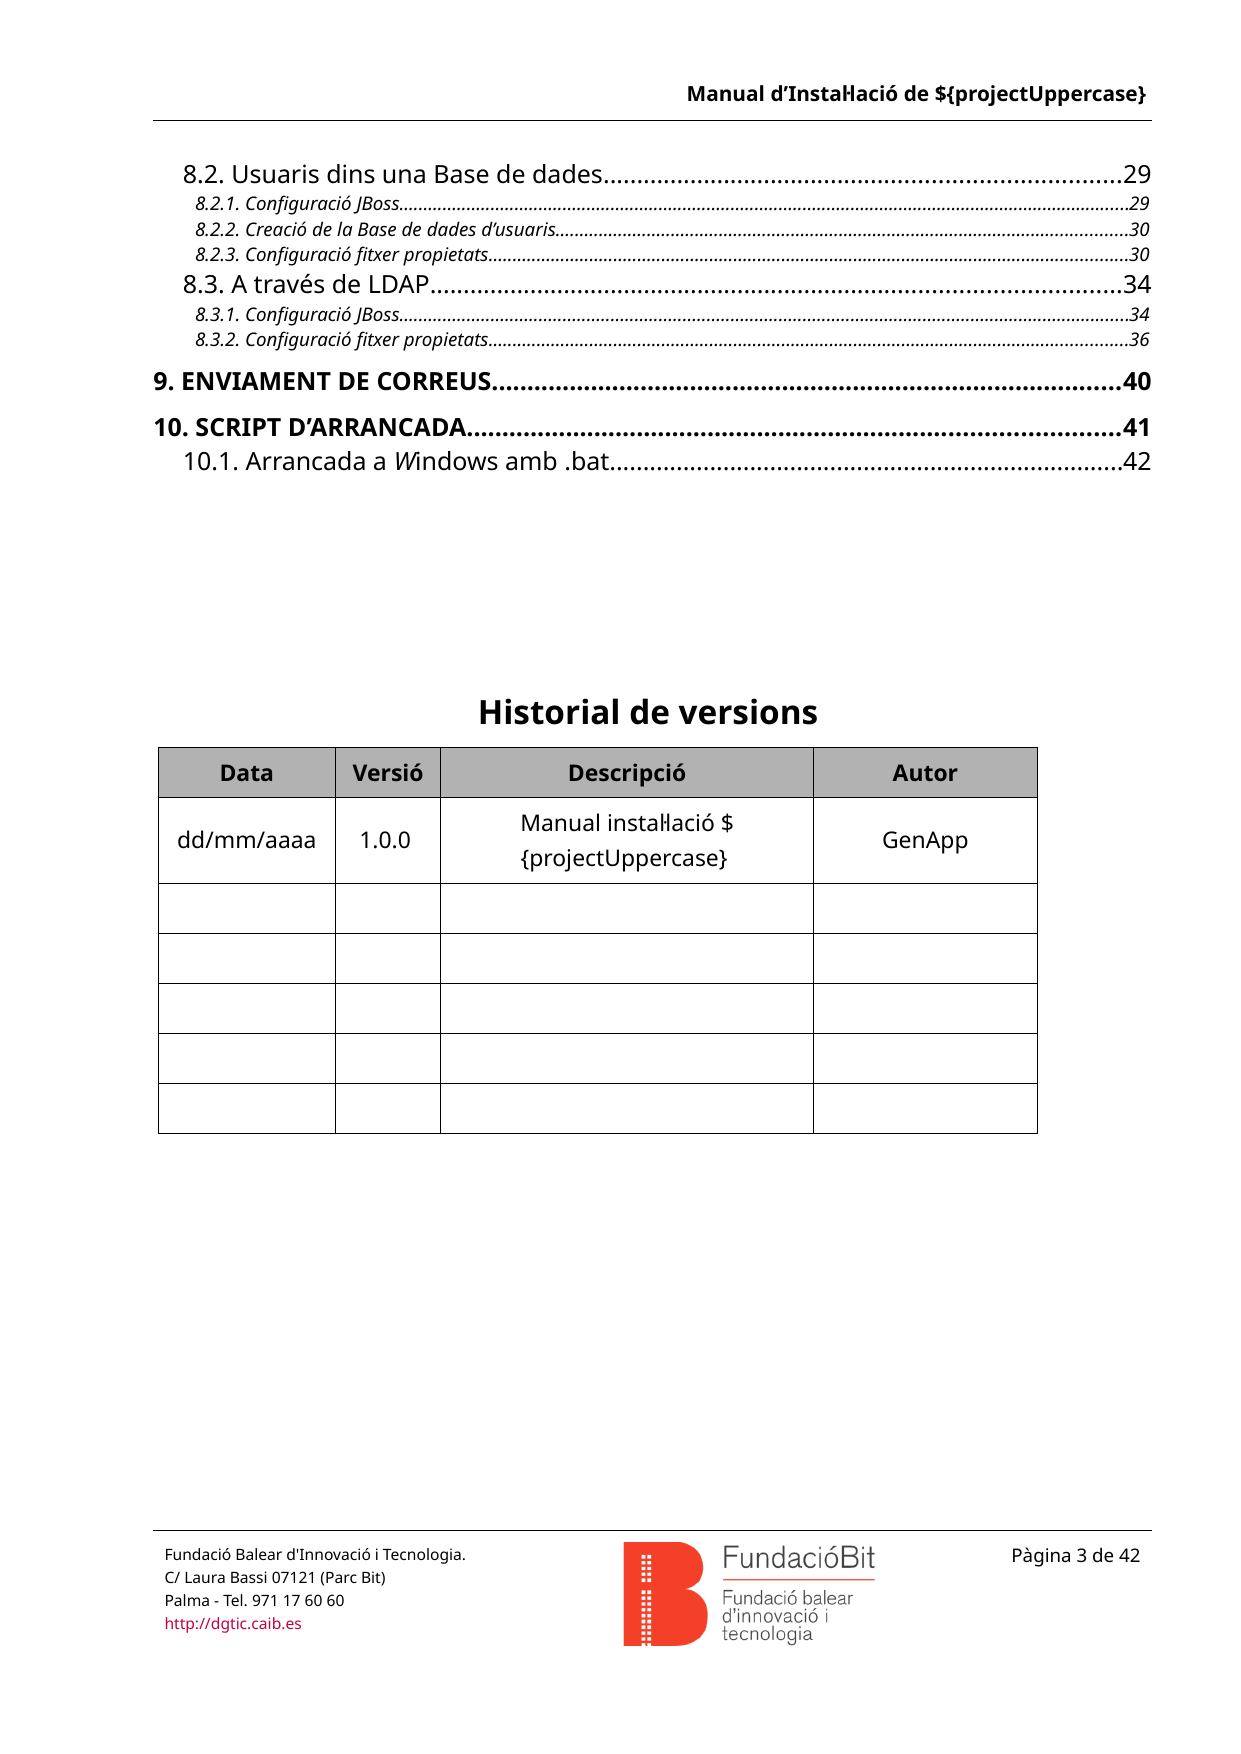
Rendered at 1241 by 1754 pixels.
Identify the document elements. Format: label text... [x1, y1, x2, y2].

table_cell [814, 984, 1037, 1032]
table_cell [336, 984, 440, 1032]
table_cell Manual instal·lació ${projectUppercase} [441, 798, 813, 882]
table_cell [441, 1034, 813, 1082]
table_cell [441, 984, 813, 1032]
table_cell [814, 1034, 1037, 1082]
table_cell dd/mm/aaaa [159, 798, 335, 882]
text 8.2.2. Creació de la Base de dades d’usuaris 30 [195, 216, 1152, 242]
table_cell [441, 884, 813, 932]
text 8.2. Usuaris dins una Base de dades 29 [183, 156, 1152, 191]
text 9. Enviament de correus 40 [153, 364, 1152, 398]
table_cell [441, 934, 813, 982]
subtitle Historial de versions [153, 689, 1152, 734]
table_cell [159, 984, 335, 1032]
table_cell [814, 934, 1037, 982]
table_cell [336, 1034, 440, 1082]
table_cell [336, 884, 440, 932]
table_header Versió [336, 748, 440, 797]
table_cell [814, 1084, 1037, 1132]
table_cell [159, 884, 335, 932]
picture [623, 1542, 875, 1646]
text 8.3.1. Configuració JBoss 34 [195, 301, 1152, 327]
table_cell [814, 884, 1037, 932]
text 8.2.1. Configuració JBoss 29 [195, 191, 1152, 216]
text 8.2.3. Configuració fitxer propietats 30 [195, 242, 1152, 267]
table_cell [336, 934, 440, 982]
table_cell GenApp [814, 798, 1037, 882]
text 8.3. A través de LDAP 34 [183, 267, 1152, 301]
table_cell [441, 1084, 813, 1132]
table_header Data [159, 748, 335, 797]
text 10.1. Arrancada a Windows amb .bat 42 [183, 444, 1152, 478]
text 8.3.2. Configuració fitxer propietats 36 [195, 327, 1152, 352]
table_cell 1.0.0 [336, 798, 440, 882]
text 10. Script d’arrancada 41 [153, 410, 1152, 444]
table_cell [159, 1034, 335, 1082]
table_header Descripció [441, 748, 813, 797]
table_header Autor [814, 748, 1037, 797]
table_cell [159, 934, 335, 982]
table_cell [336, 1084, 440, 1132]
table_cell [159, 1084, 335, 1132]
